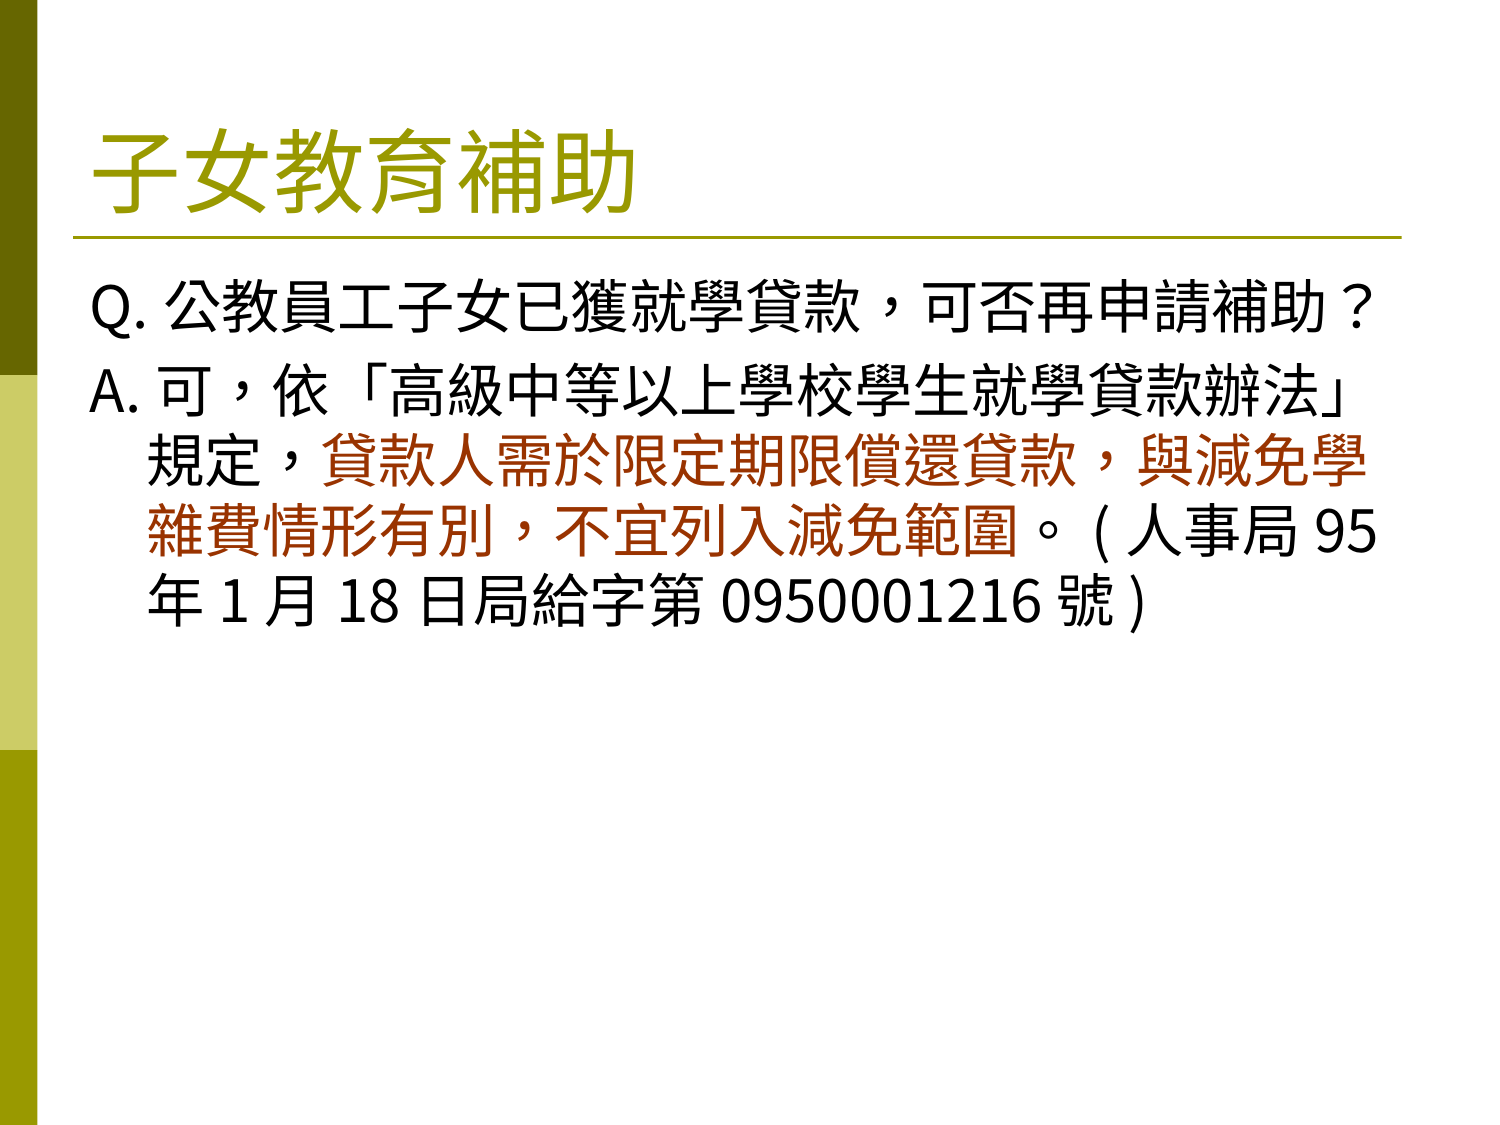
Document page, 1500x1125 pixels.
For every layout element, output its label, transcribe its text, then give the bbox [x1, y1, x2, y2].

list Q.公教員工子女已獲就學貸款，可否再申請補助？ A.可，依「高級中等以上學校學生就學貸款辦法」規定，貸款人需於限定期限償還貸款，與減免學雜費情形有別，不宜列入減免範圍。(人事局95年1月18日局給字第0950001216號) [75, 262, 1426, 1083]
title 子女教育補助 [75, 45, 1426, 233]
